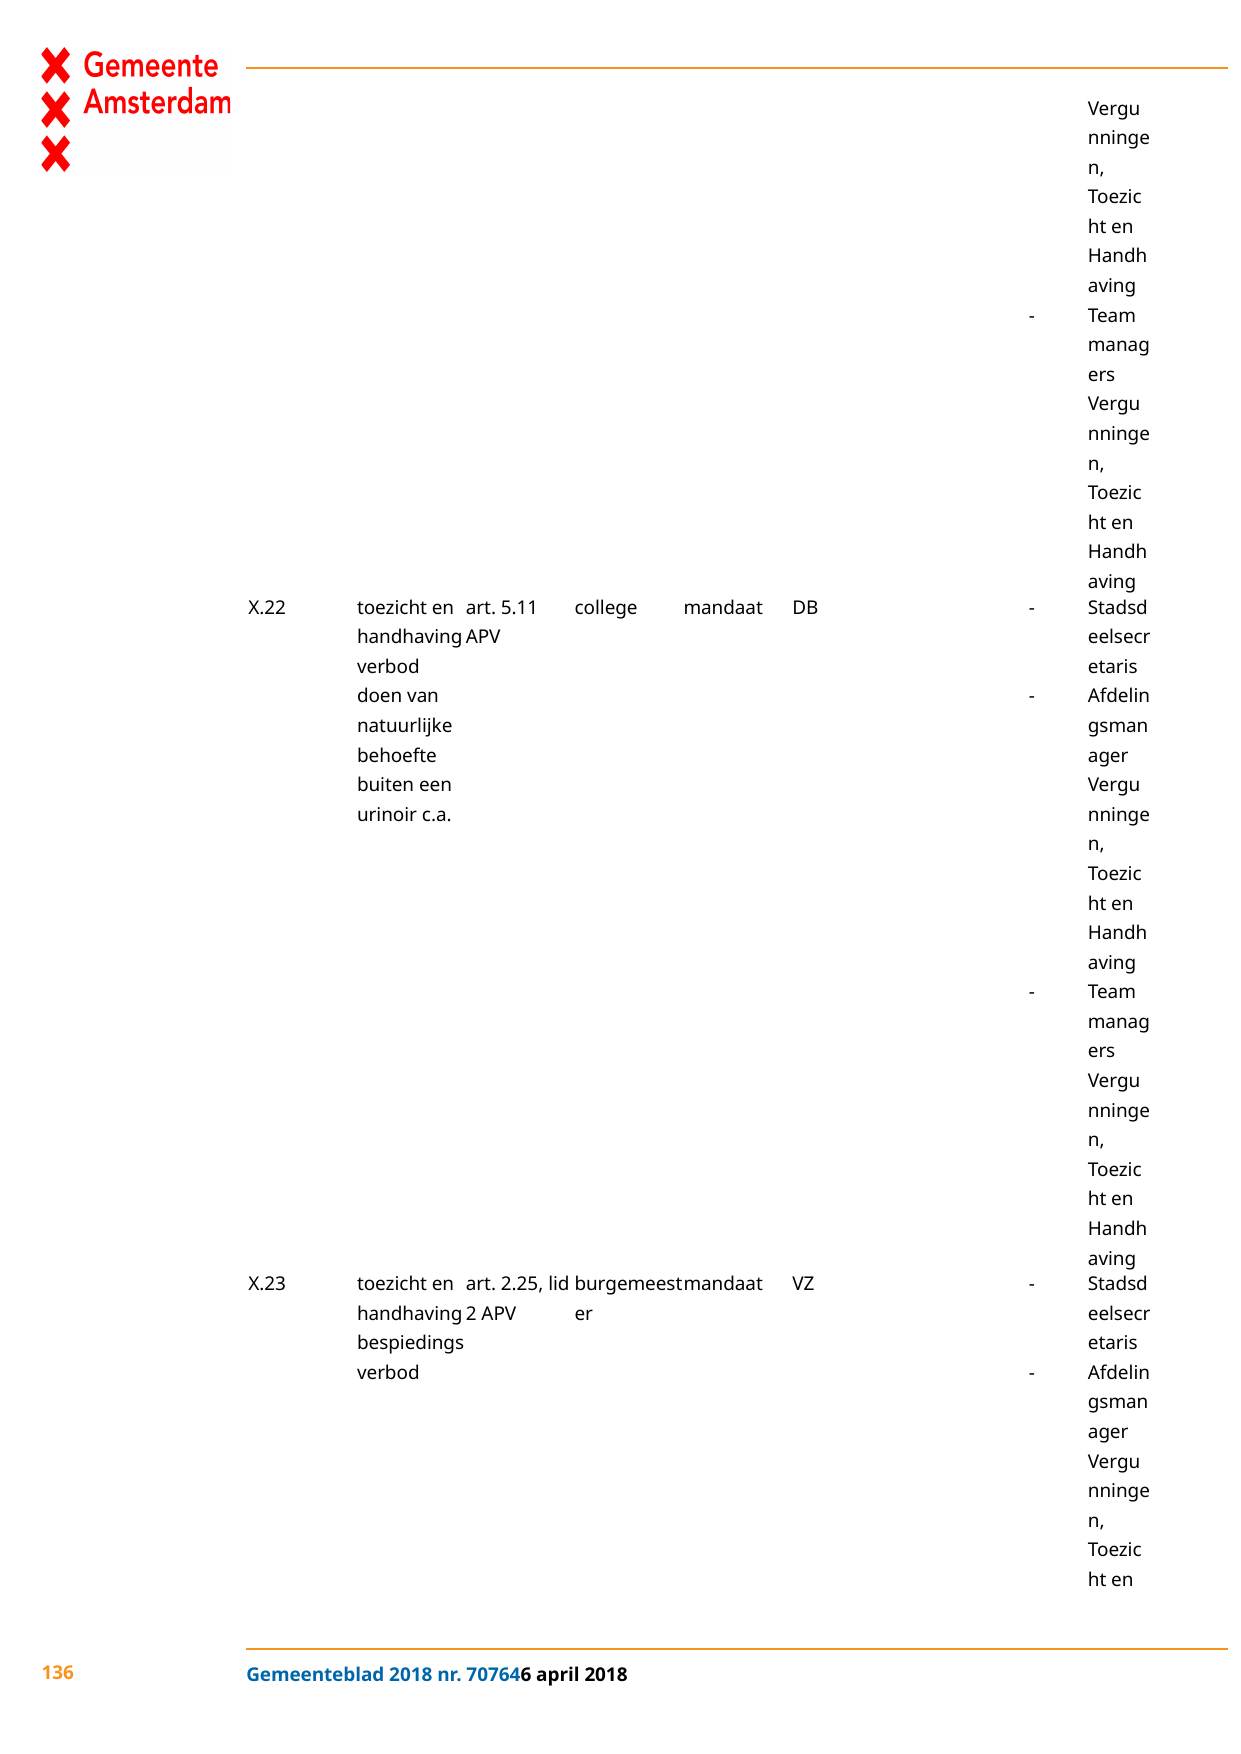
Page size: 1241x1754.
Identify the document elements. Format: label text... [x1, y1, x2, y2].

table_cell VZ [792, 1270, 901, 1592]
table_cell college [574, 594, 683, 1270]
table_cell X.23 [248, 1270, 357, 1592]
table_cell toezicht en handhaving bespiedingsverbod [357, 1270, 466, 1592]
table_cell mandaat [683, 594, 792, 1270]
table_cell [683, 95, 792, 594]
table_cell [466, 95, 574, 594]
table_cell art. 5.11 APV [466, 594, 574, 1270]
table_cell [901, 594, 1028, 1270]
table_cell [792, 95, 901, 594]
table_cell Vergunningen, Toezicht en Handhaving Teammanagers Vergunningen, Toezicht en Handhaving [1029, 95, 1152, 594]
table_cell burgemeester [574, 1270, 683, 1592]
table_cell [901, 95, 1028, 594]
table_cell art. 2.25, lid 2 APV [466, 1270, 574, 1592]
table_cell [357, 95, 466, 594]
table_cell [901, 1270, 1028, 1592]
picture [41, 47, 231, 172]
table_cell X.22 [248, 594, 357, 1270]
table_cell mandaat [683, 1270, 792, 1592]
table_cell toezicht en handhaving verbod doen van natuurlijke behoefte buiten een urinoir c.a. [357, 594, 466, 1270]
table_cell Stadsdeelsecretaris Afdelingsmanager Vergunningen, Toezicht en [1029, 1270, 1152, 1592]
table_cell Stadsdeelsecretaris Afdelingsmanager Vergunningen, Toezicht en Handhaving Teammanagers Vergunningen, Toezicht en Handhaving [1029, 594, 1152, 1270]
table_cell DB [792, 594, 901, 1270]
table_cell [248, 95, 357, 594]
table_cell [574, 95, 683, 594]
